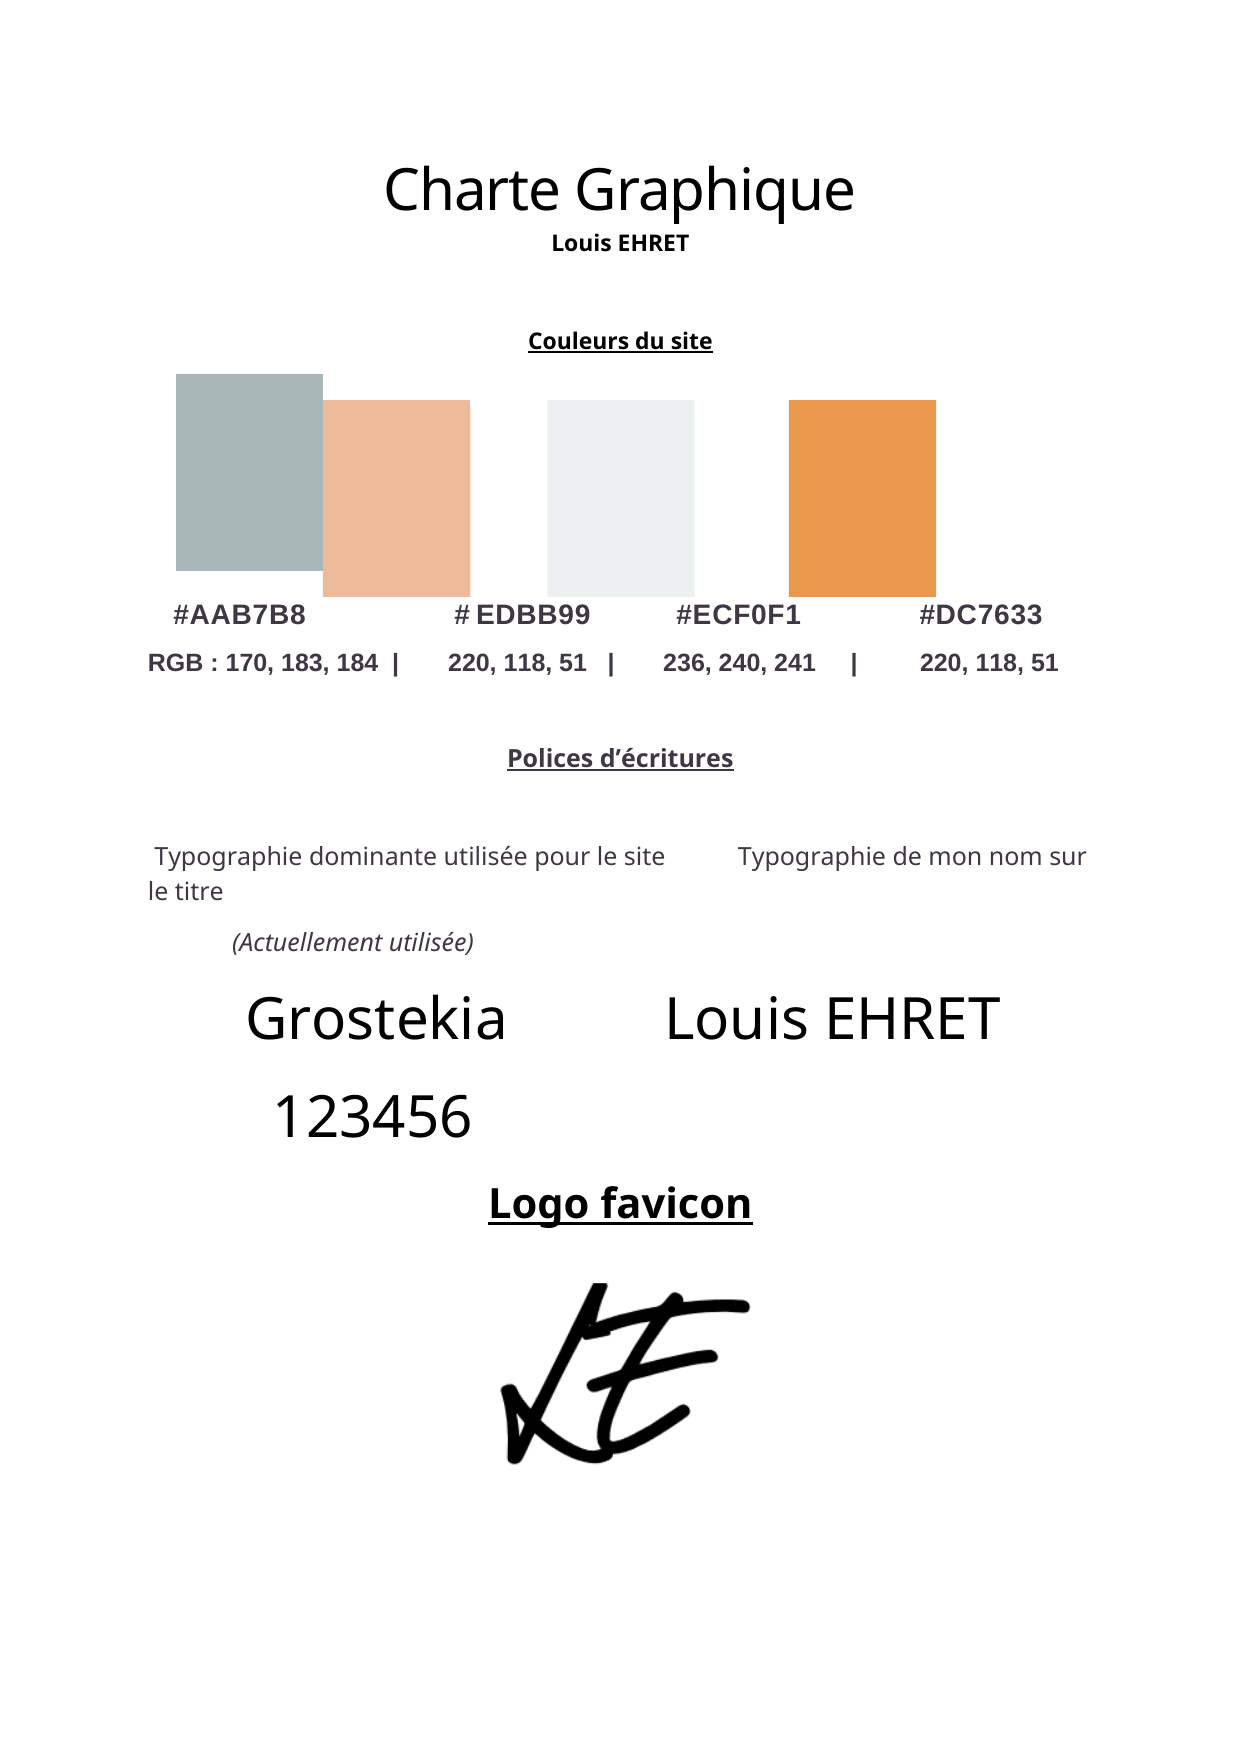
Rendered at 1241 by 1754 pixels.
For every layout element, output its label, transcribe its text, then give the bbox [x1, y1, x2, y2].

text Typographie dominante utilisée pour le site Typographie de mon nom sur le titre [148, 838, 1093, 907]
text Couleurs du site [148, 325, 1093, 356]
text RGB : 170, 183, 184 | 220, 118, 51 | 236, 240, 241 | 220, 118, 51 [148, 648, 1093, 677]
text Logo favicon [148, 1174, 1093, 1230]
text Polices d’écritures [148, 741, 1093, 774]
text Louis EHRET [148, 227, 1093, 258]
text 123456 [148, 1075, 1093, 1155]
text (Actuellement utilisée) [148, 925, 1093, 959]
text Charte Graphique [148, 148, 1093, 227]
text #AAB7B8 # EDBB99 #ECF0F1 #DC7633 [148, 374, 1093, 630]
text Grostekia Louis EHRET [148, 977, 1093, 1056]
